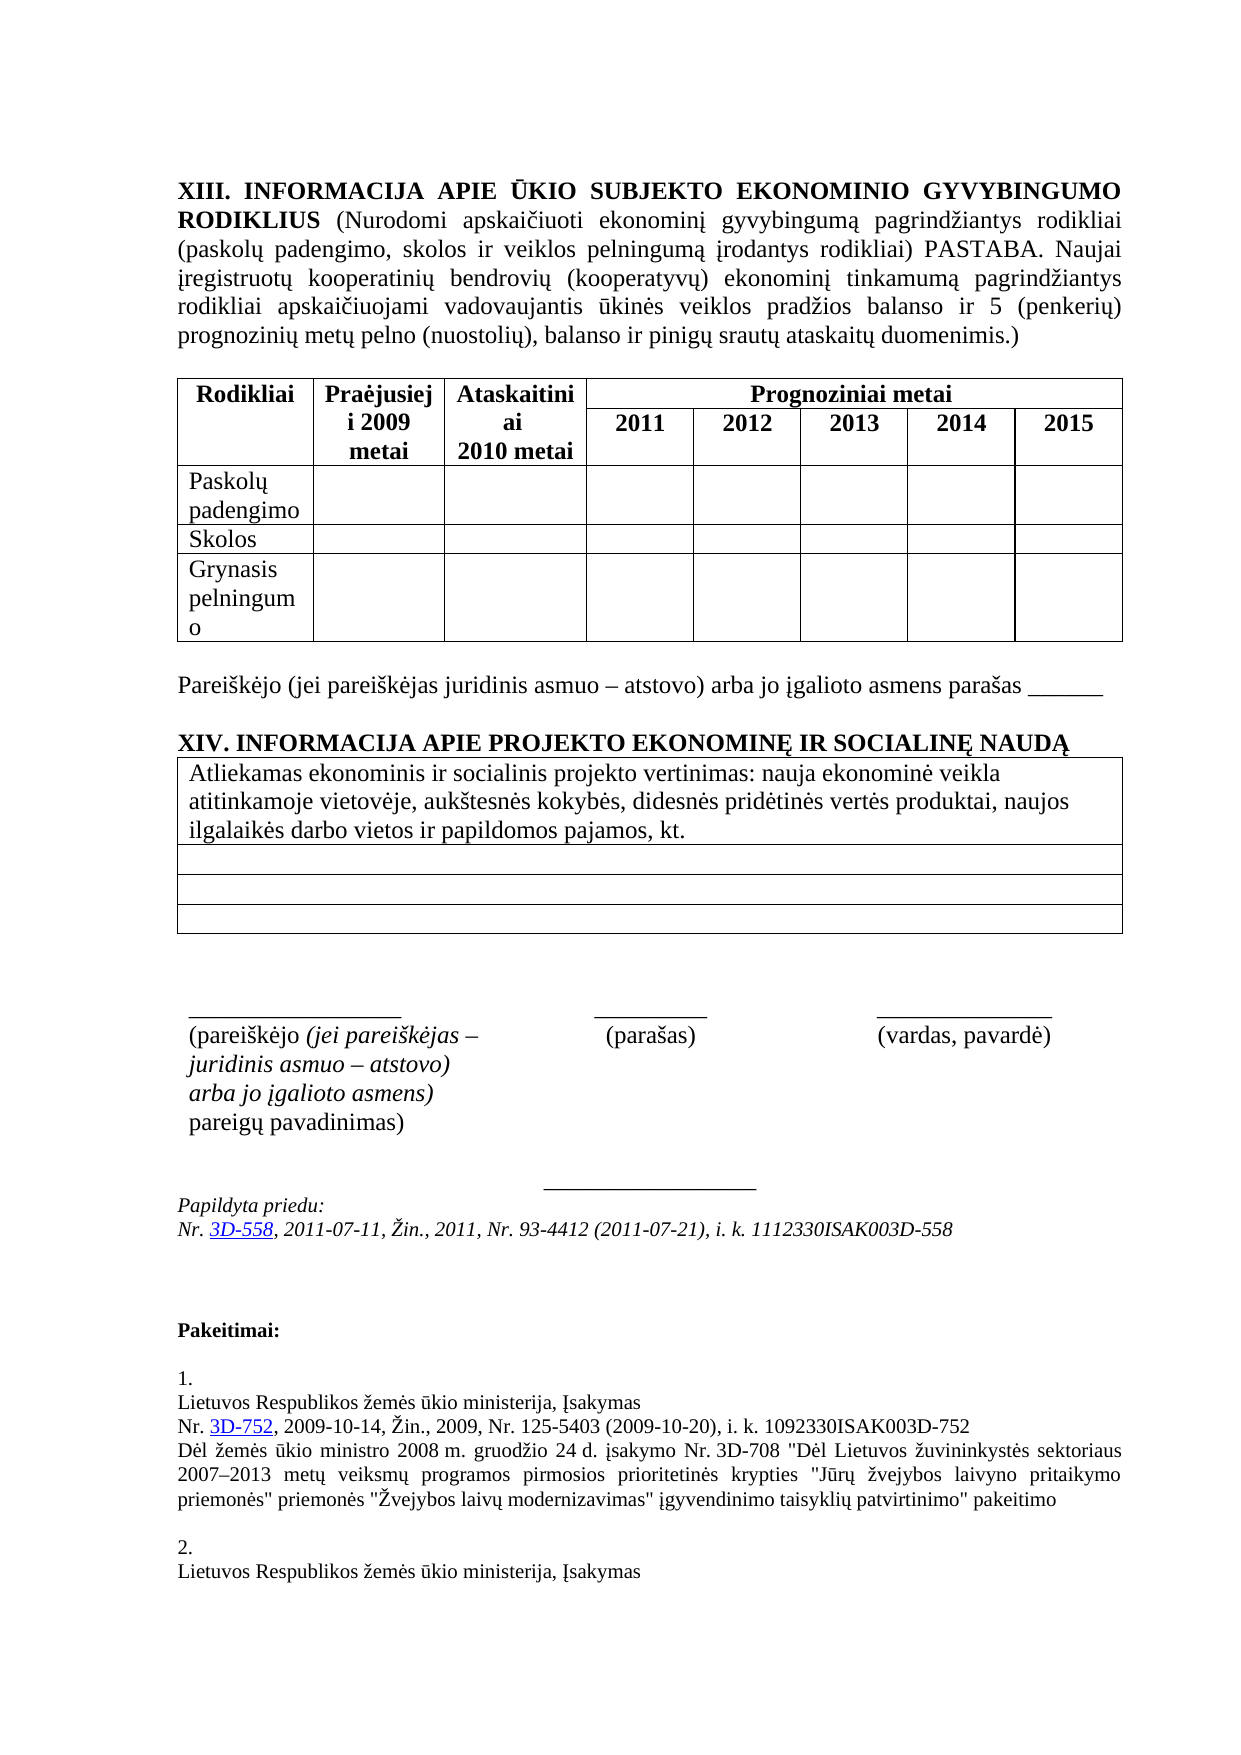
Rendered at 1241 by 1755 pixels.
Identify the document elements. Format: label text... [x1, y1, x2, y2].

table_cell [694, 466, 800, 523]
table_cell Skolos [178, 525, 313, 553]
table_cell [314, 466, 444, 523]
table_cell [445, 554, 586, 641]
table_cell [801, 554, 907, 641]
text XIII. INFORMACIJA APIE ŪKIO SUBJEKTO EKONOMINIO GYVYBINGUMO RODIKLIUS (Nurodomi apskaičiuoti ekonominį gyvybingumą pagrindžiantys rodikliai (paskolų padengimo, skolos ir veiklos pelningumą įrodantys rodikliai) PASTABA. Naujai įregistruotų kooperatinių bendrovių (kooperatyvų) ekonominį tinkamumą pagrindžiantys rodikliai apskaičiuojami vadovaujantis ūkinės veiklos pradžios balanso ir 5 (penkerių) prognozinių metų pelno (nuostolių), balanso ir pinigų srautų ataskaitų duomenimis.) [177, 176, 1122, 349]
table_header Praėjusieji 2009 metai [314, 379, 444, 465]
table_cell 2015 [1016, 409, 1122, 465]
table_cell Paskolų padengimo [178, 466, 313, 523]
table_cell [801, 525, 907, 553]
table_header Prognoziniai metai [587, 379, 1122, 407]
text Dėl žemės ūkio ministro 2008 m. gruodžio 24 d. įsakymo Nr. 3D-708 "Dėl Lietuvos žuvininkystės sektoriaus 2007–2013 metų veiksmų programos pirmosios prioritetinės krypties "Jūrų žvejybos laivyno pritaikymo priemonės" priemonės "Žvejybos laivų modernizavimas" įgyvendinimo taisyklių patvirtinimo" pakeitimo [177, 1438, 1122, 1511]
table_cell 2013 [801, 409, 907, 465]
text Nr. 3D-752, 2009-10-14, Žin., 2009, Nr. 125-5403 (2009-10-20), i. k. 1092330ISAK003D-752 [177, 1414, 1122, 1438]
table_header Atliekamas ekonominis ir socialinis projekto vertinimas: nauja ekonominė veikla atitinkamoje vietovėje, aukštesnės kokybės, didesnės pridėtinės vertės produktai, naujos ilgalaikės darbo vietos ir papildomos pajamos, kt. [178, 758, 1122, 844]
table_cell [445, 525, 586, 553]
table_cell [314, 554, 444, 641]
table_cell 2011 [587, 409, 693, 465]
table_cell 2012 [694, 409, 800, 465]
text _________________ [177, 1164, 1122, 1193]
table_cell [1016, 525, 1122, 553]
table_cell [587, 525, 693, 553]
table_cell [1016, 554, 1122, 641]
table_cell [178, 905, 1122, 933]
table_cell [694, 525, 800, 553]
table_header Ataskaitiniai 2010 metai [445, 379, 586, 465]
table_cell [801, 466, 907, 523]
table_cell [178, 875, 1122, 903]
table_cell 2014 [908, 409, 1014, 465]
text Lietuvos Respublikos žemės ūkio ministerija, Įsakymas [177, 1559, 1122, 1583]
table_header _________________ (pareiškėjo (jei pareiškėjas – juridinis asmuo – atstovo) arba jo įgalioto asmens) pareigų pavadinimas) [177, 992, 495, 1136]
table_cell [908, 554, 1014, 641]
text Pareiškėjo (jei pareiškėjas juridinis asmuo – atstovo) arba jo įgalioto asmens parašas ______ [177, 670, 1122, 699]
text Papildyta priedu: [177, 1193, 1122, 1217]
text XIV. INFORMACIJA APIE PROJEKTO EKONOMINĘ IR SOCIALINĘ NAUDĄ [177, 728, 1122, 757]
text Pakeitimai: [177, 1318, 1122, 1342]
text Nr. 3D-558, 2011-07-11, Žin., 2011, Nr. 93-4412 (2011-07-21), i. k. 1112330ISAK003D-558 [177, 1217, 1122, 1241]
table_cell [178, 845, 1122, 874]
table_header Rodikliai [178, 379, 313, 465]
text 1. [177, 1366, 1122, 1390]
table_cell [694, 554, 800, 641]
table_cell [587, 554, 693, 641]
table_cell [587, 466, 693, 523]
table_cell [314, 525, 444, 553]
table_header _________ (parašas) [495, 992, 807, 1136]
text 2. [177, 1534, 1122, 1559]
table_cell [908, 525, 1014, 553]
text Lietuvos Respublikos žemės ūkio ministerija, Įsakymas [177, 1390, 1122, 1414]
table_cell [908, 466, 1014, 523]
table_header ______________ (vardas, pavardė) [807, 992, 1122, 1136]
table_cell [1016, 466, 1122, 523]
table_cell Grynasis pelningumo [178, 554, 313, 641]
table_cell [445, 466, 586, 523]
